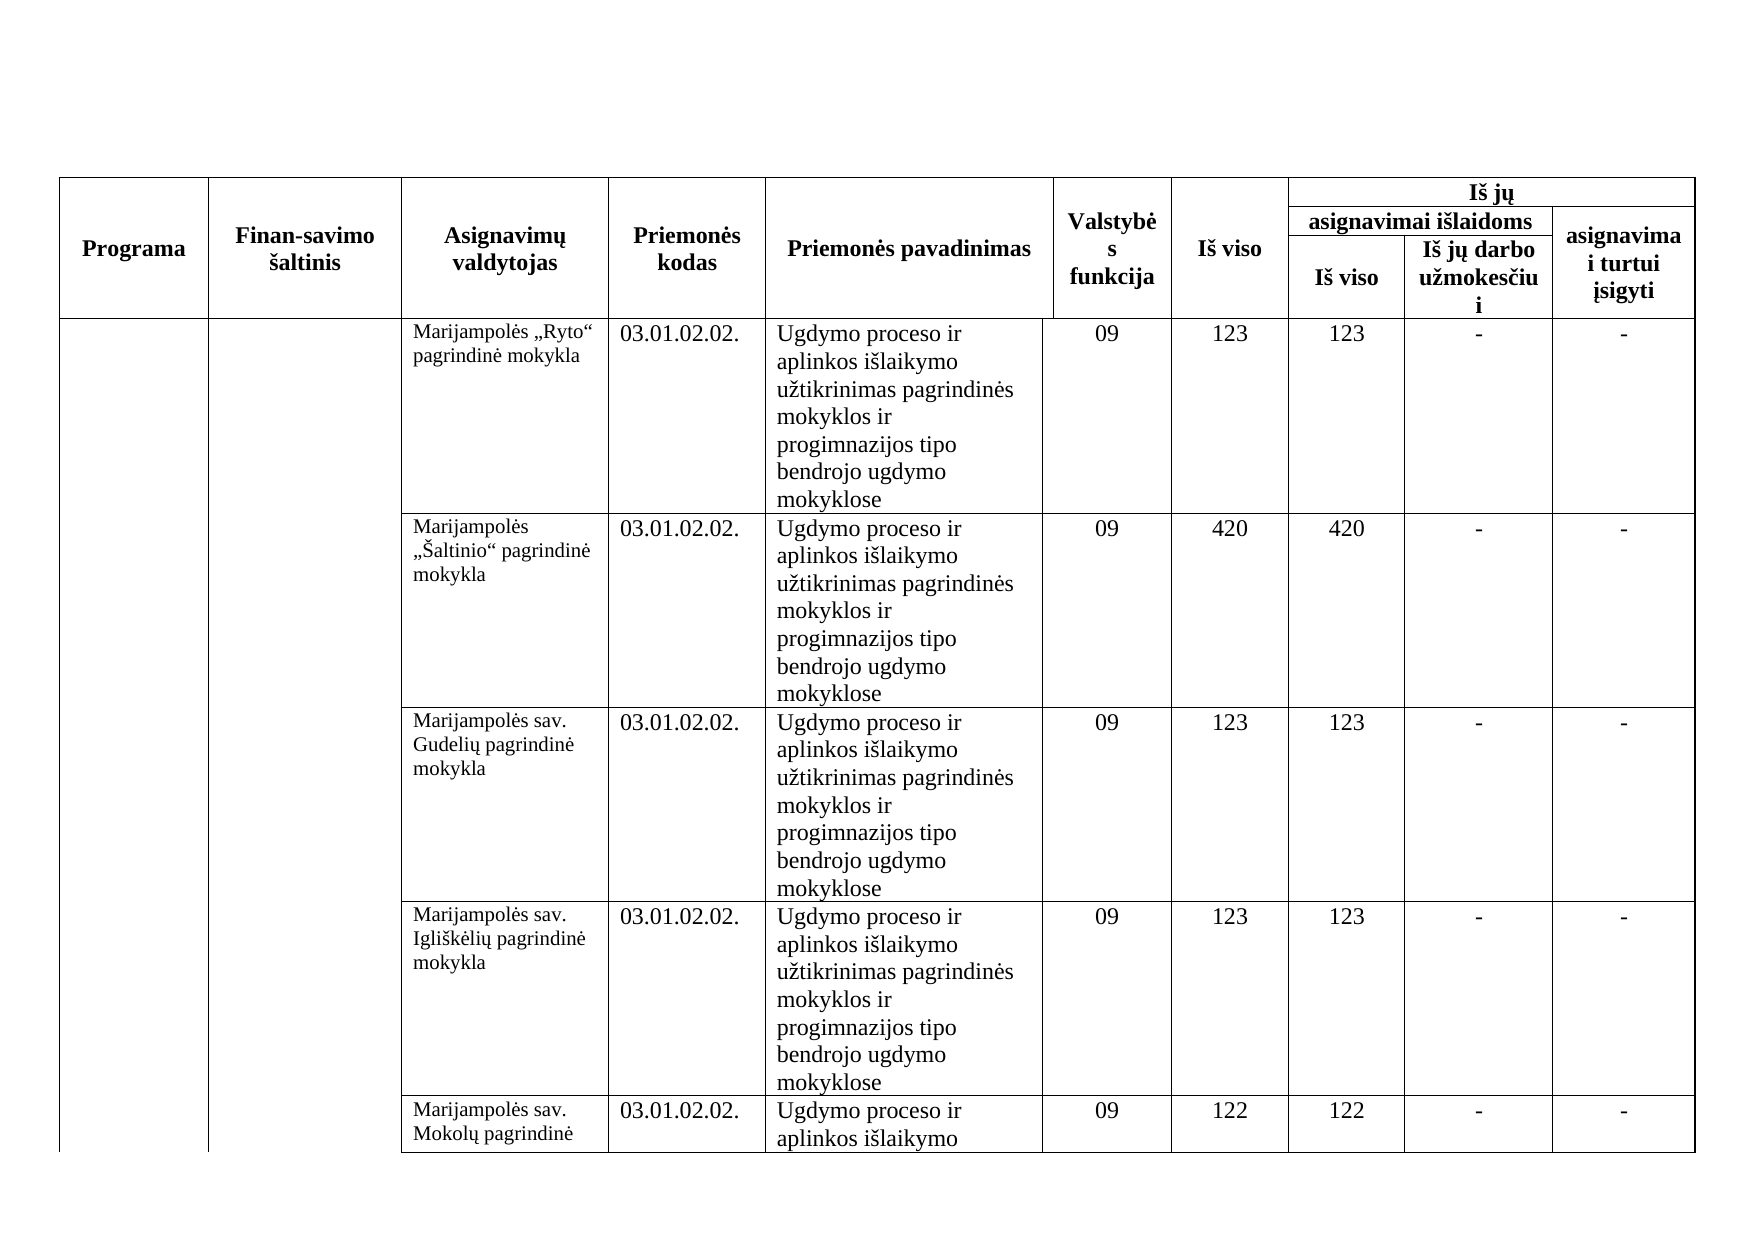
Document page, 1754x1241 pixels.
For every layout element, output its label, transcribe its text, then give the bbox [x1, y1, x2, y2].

table_cell 123 [1289, 902, 1404, 1095]
table_header Priemonės kodas [609, 178, 765, 318]
table_cell 123 [1172, 708, 1288, 901]
table_cell 03.01.02.02. [609, 319, 765, 513]
table_cell Ugdymo proceso ir aplinkos išlaikymo užtikrinimas pagrindinės mokyklos ir progimnazijos tipo bendrojo ugdymo mokyklose [766, 514, 1042, 707]
table_cell [60, 513, 208, 707]
table_cell 123 [1289, 708, 1404, 901]
table_cell 09 [1043, 902, 1171, 1095]
table_cell [209, 1095, 401, 1152]
table_cell 09 [1043, 708, 1171, 901]
table_cell - [1553, 319, 1694, 513]
table_cell 420 [1172, 514, 1288, 707]
table_cell [209, 513, 401, 707]
table_cell [209, 707, 401, 901]
table_cell Ugdymo proceso ir aplinkos išlaikymo užtikrinimas pagrindinės mokyklos ir progimnazijos tipo bendrojo ugdymo mokyklose [766, 902, 1042, 1095]
table_header Finan-savimo šaltinis [209, 178, 401, 318]
table_cell [60, 901, 208, 1095]
table_cell - [1405, 319, 1552, 513]
table_cell - [1553, 708, 1694, 901]
table_cell 03.01.02.02. [609, 514, 765, 707]
table_cell [60, 707, 208, 901]
table_cell Iš viso [1289, 236, 1404, 318]
table_header Iš viso [1172, 178, 1288, 318]
table_cell - [1553, 902, 1694, 1095]
table_header Valstybės funkcija [1054, 178, 1171, 318]
table_cell Marijampolės sav. Igliškėlių pagrindinė mokykla [402, 902, 608, 1095]
table_cell 123 [1289, 319, 1404, 513]
table_header Iš jų [1289, 178, 1694, 206]
table_cell 123 [1172, 319, 1288, 513]
table_cell Ugdymo proceso ir aplinkos išlaikymo [766, 1096, 1042, 1152]
table_cell Marijampolės sav. Gudelių pagrindinė mokykla [402, 708, 608, 901]
table_cell 03.01.02.02. [609, 1096, 765, 1152]
table_cell [209, 901, 401, 1095]
table_cell 09 [1043, 319, 1171, 513]
table_header Asignavimų valdytojas [402, 178, 608, 318]
table_header Priemonės pavadinimas [766, 178, 1053, 318]
table_cell 122 [1172, 1096, 1288, 1152]
table_cell Marijampolės sav. Mokolų pagrindinė [402, 1096, 608, 1152]
table_cell - [1405, 1096, 1552, 1152]
table_cell asignavimai išlaidoms [1289, 207, 1552, 234]
table_cell [60, 1095, 208, 1152]
table_cell asignavimai turtui įsigyti [1553, 207, 1694, 318]
table_cell - [1553, 1096, 1694, 1152]
table_cell 420 [1289, 514, 1404, 707]
table_cell Ugdymo proceso ir aplinkos išlaikymo užtikrinimas pagrindinės mokyklos ir progimnazijos tipo bendrojo ugdymo mokyklose [766, 708, 1042, 901]
table_cell [60, 319, 208, 513]
table_header Programa [60, 178, 208, 318]
table_cell Marijampolės „Šaltinio“ pagrindinė mokykla [402, 514, 608, 707]
table_cell 03.01.02.02. [609, 902, 765, 1095]
table_cell [209, 319, 401, 513]
table_cell - [1405, 514, 1552, 707]
table_cell Marijampolės „Ryto“ pagrindinė mokykla [402, 319, 608, 513]
table_cell 123 [1172, 902, 1288, 1095]
table_cell - [1405, 708, 1552, 901]
table_cell 03.01.02.02. [609, 708, 765, 901]
table_cell Iš jų darbo užmokesčiui [1405, 236, 1552, 318]
table_cell Ugdymo proceso ir aplinkos išlaikymo užtikrinimas pagrindinės mokyklos ir progimnazijos tipo bendrojo ugdymo mokyklose [766, 319, 1042, 513]
table_cell 09 [1043, 514, 1171, 707]
table_cell 122 [1289, 1096, 1404, 1152]
table_cell - [1553, 514, 1694, 707]
table_cell 09 [1043, 1096, 1171, 1152]
table_cell - [1405, 902, 1552, 1095]
